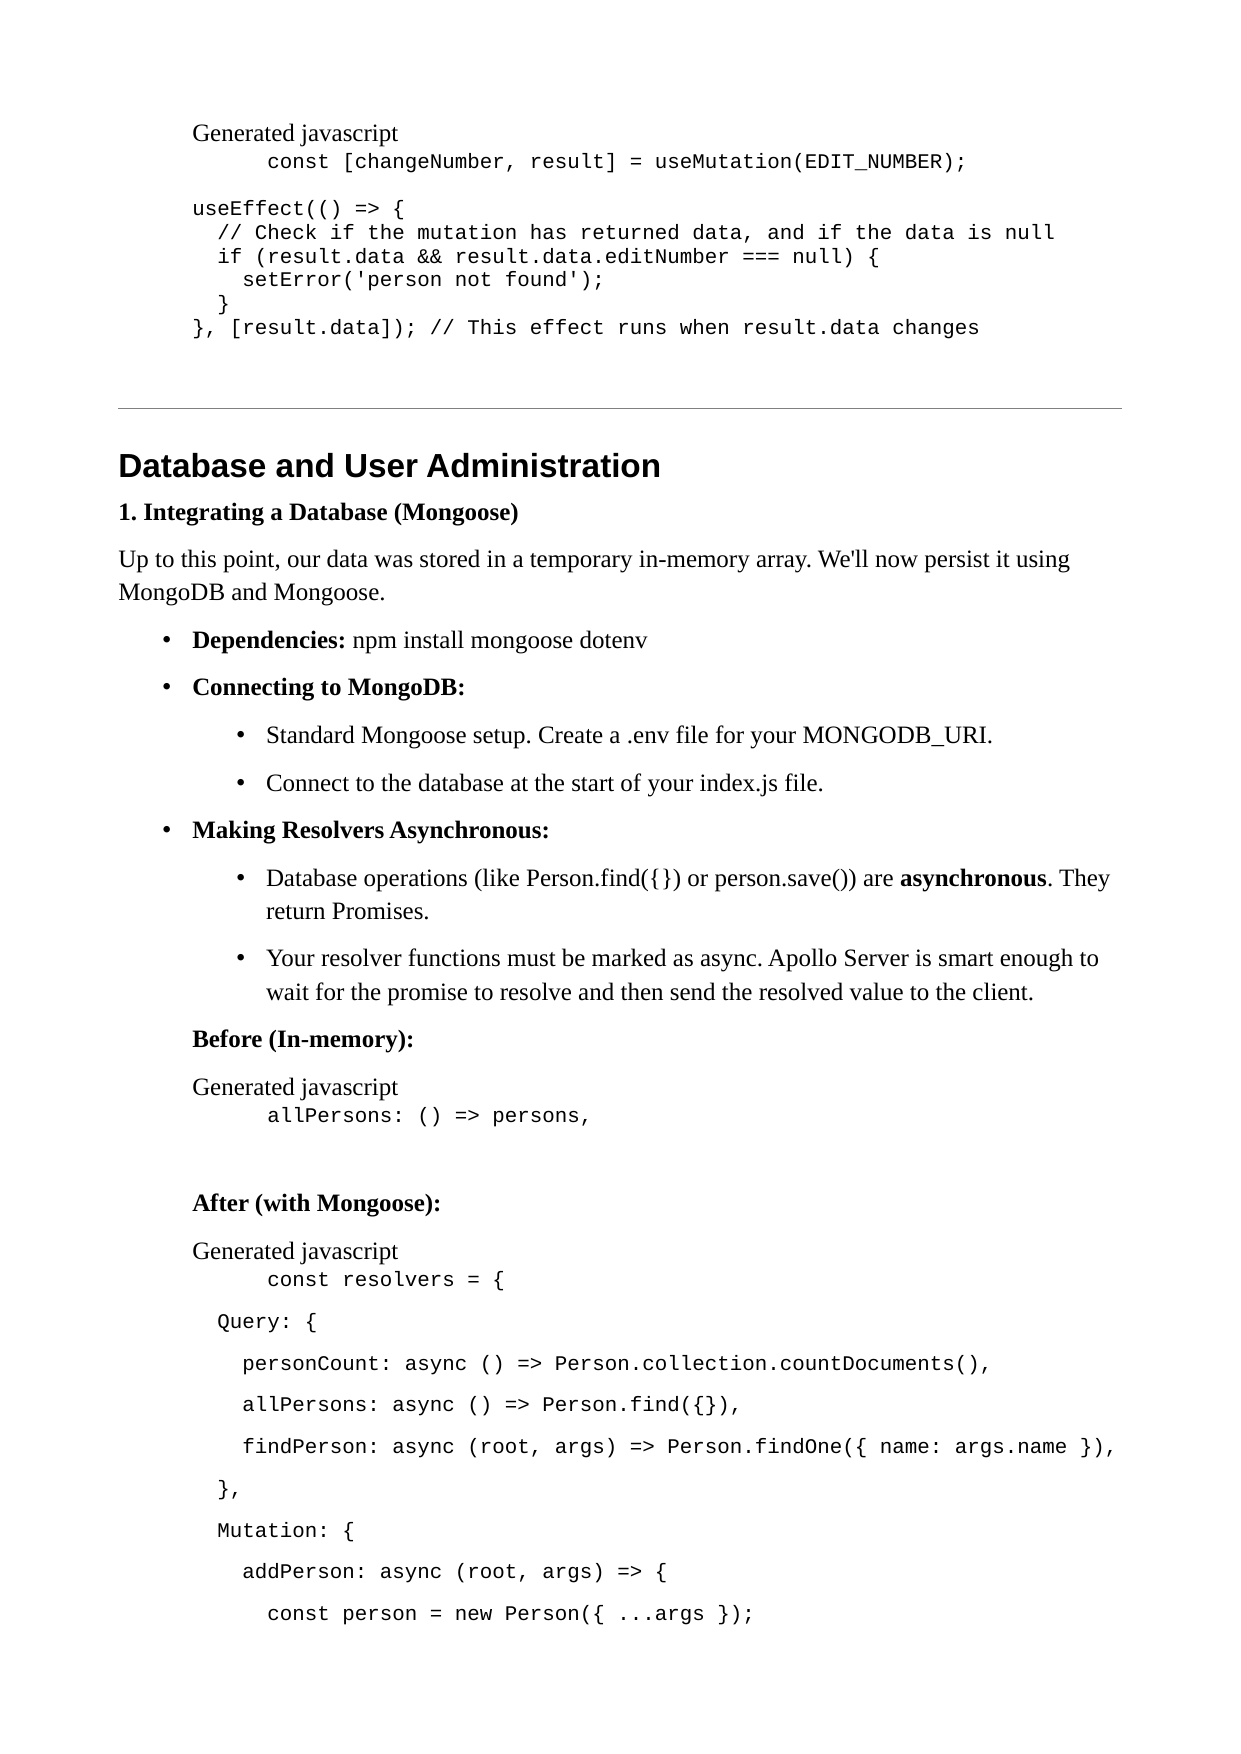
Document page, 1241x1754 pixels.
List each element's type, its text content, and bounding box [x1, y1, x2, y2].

list allPersons: async () => Person.find({}), [162, 1394, 1122, 1418]
list setError('person not found'); [162, 269, 1122, 293]
list Making Resolvers Asynchronous: [162, 815, 1122, 844]
list Generated javascript [162, 1072, 1122, 1101]
list }, [162, 1478, 1122, 1501]
list // Check if the mutation has returned data, and if the data is null [162, 222, 1122, 246]
list Generated javascript [162, 1236, 1122, 1265]
list Before (In-memory): [162, 1024, 1122, 1053]
list Connecting to MongoDB: [162, 672, 1122, 701]
list personCount: async () => Person.collection.countDocuments(), [162, 1352, 1122, 1376]
list findPerson: async (root, args) => Person.findOne({ name: args.name }), [162, 1436, 1122, 1460]
list addPerson: async (root, args) => { [162, 1561, 1122, 1585]
subtitle 1. Integrating a Database (Mongoose) [118, 497, 1122, 525]
list useEffect(() => { [162, 198, 1122, 222]
list const [changeNumber, result] = useMutation(EDIT_NUMBER); [162, 151, 1122, 175]
list Database operations (like Person.find({}) or person.save()) are asynchronous. They return Promises. [236, 863, 1122, 925]
list Connect to the database at the start of your index.js file. [236, 768, 1122, 796]
list allPersons: () => persons, [162, 1105, 1122, 1128]
list const resolvers = { [162, 1269, 1122, 1293]
subtitle Database and User Administration [118, 446, 1122, 484]
list const person = new Person({ ...args }); [162, 1603, 1122, 1627]
list Your resolver functions must be marked as async. Apollo Server is smart enough to wait for the promise to resolve and then send the resolved value to the client. [236, 943, 1122, 1005]
list Generated javascript [162, 118, 1122, 147]
list Query: { [162, 1311, 1122, 1334]
list if (result.data && result.data.editNumber === null) { [162, 246, 1122, 269]
list After (with Mongoose): [162, 1188, 1122, 1217]
list Standard Mongoose setup. Create a .env file for your MONGODB_URI. [236, 720, 1122, 749]
list Dependencies: npm install mongoose dotenv [162, 625, 1122, 654]
list } [162, 293, 1122, 317]
list }, [result.data]); // This effect runs when result.data changes [162, 317, 1122, 340]
text Up to this point, our data was stored in a temporary in-memory array. We'll now persist it using MongoDB and Mongoose. [118, 544, 1122, 606]
list Mutation: { [162, 1519, 1122, 1543]
